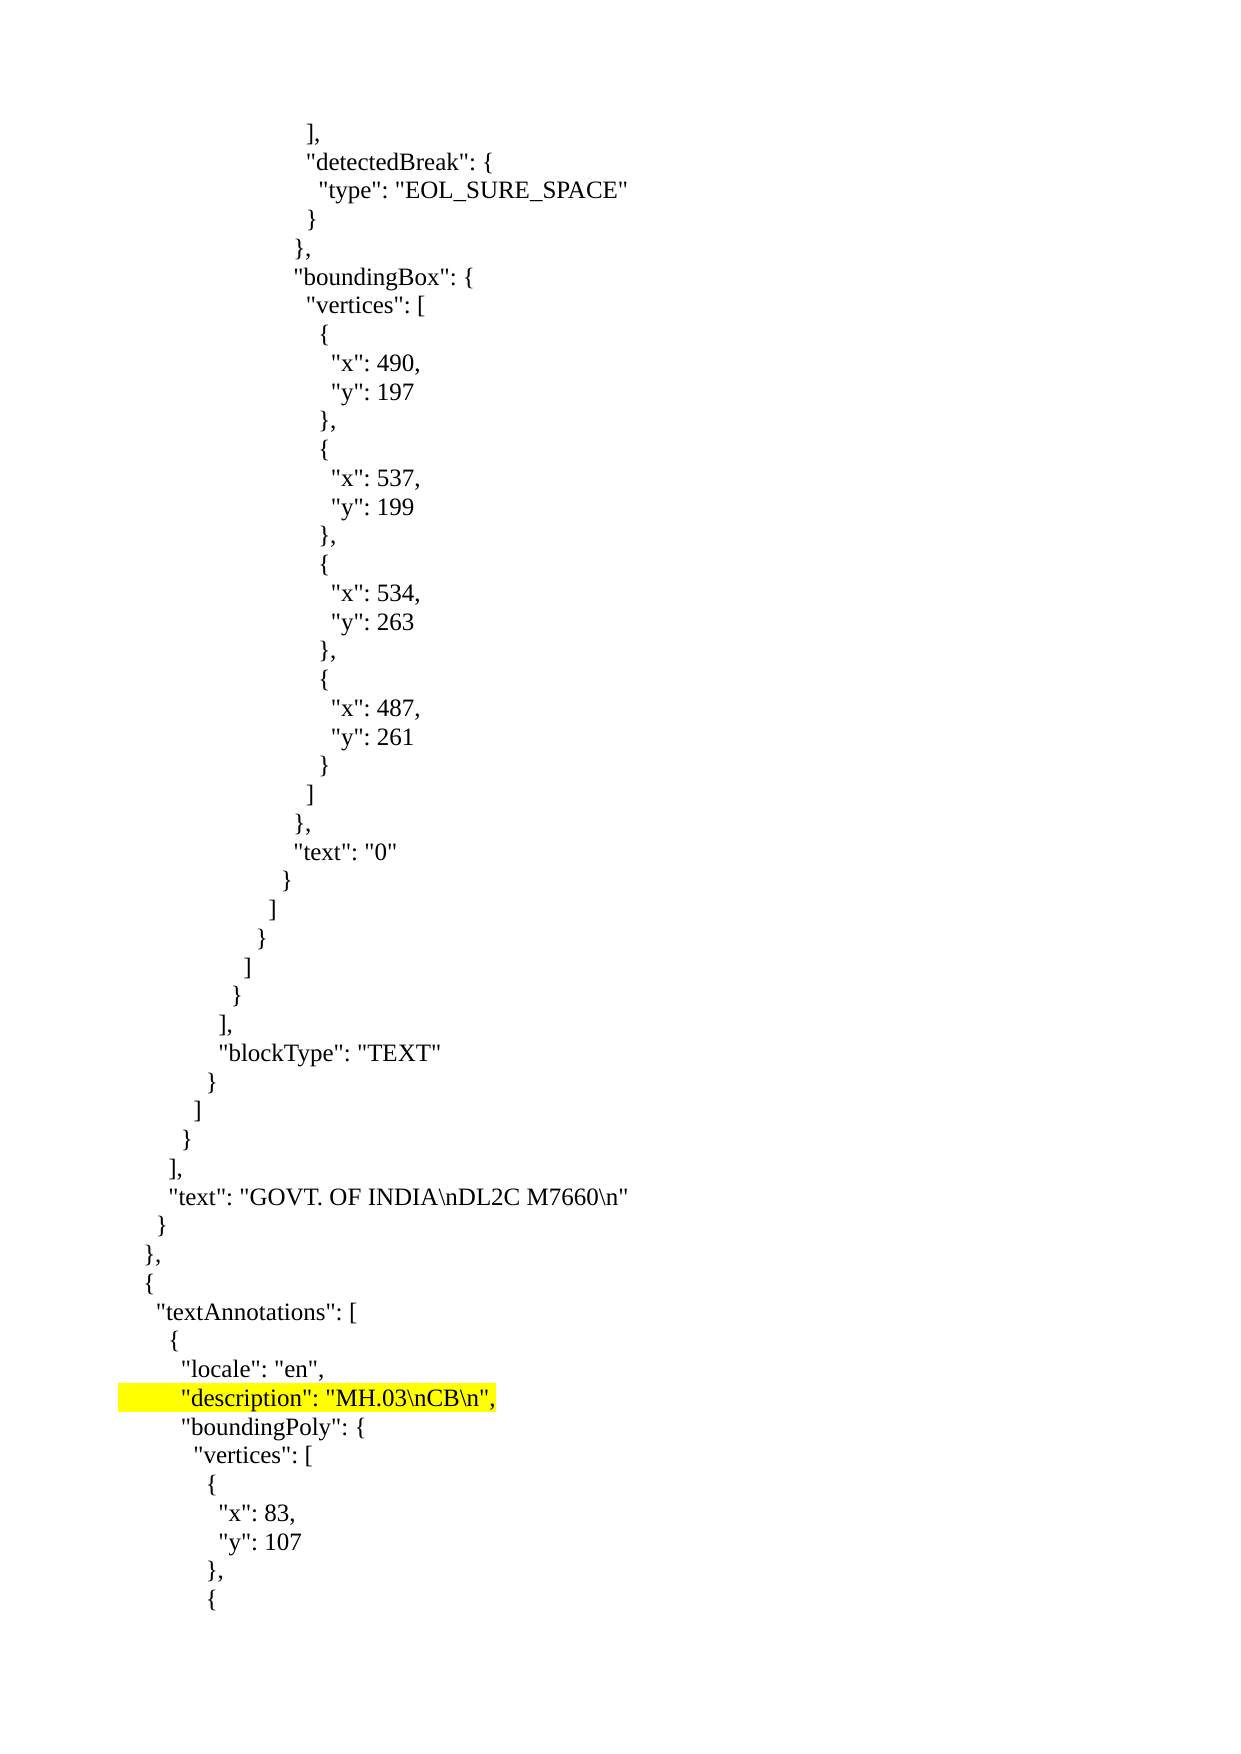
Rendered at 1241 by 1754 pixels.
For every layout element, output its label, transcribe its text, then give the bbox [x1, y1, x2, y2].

text "x": 487, [118, 693, 1122, 722]
text { [118, 319, 1122, 348]
text { [118, 664, 1122, 693]
text { [118, 549, 1122, 578]
text } [118, 1211, 1122, 1239]
text "x": 83, [118, 1498, 1122, 1527]
text ] [118, 779, 1122, 808]
text { [118, 1268, 1122, 1297]
text "y": 107 [118, 1527, 1122, 1556]
text "x": 490, [118, 348, 1122, 377]
text }, [118, 1556, 1122, 1584]
text }, [118, 521, 1122, 549]
text }, [118, 1239, 1122, 1268]
text } [118, 923, 1122, 952]
text "x": 534, [118, 578, 1122, 607]
text "y": 199 [118, 492, 1122, 521]
text "vertices": [ [118, 291, 1122, 319]
text } [118, 751, 1122, 779]
text { [118, 434, 1122, 463]
text "text": "GOVT. OF INDIA\nDL2C M7660\n" [118, 1182, 1122, 1211]
text ], [118, 118, 1122, 147]
text "boundingBox": { [118, 262, 1122, 291]
text "vertices": [ [118, 1441, 1122, 1469]
text ], [118, 1153, 1122, 1182]
text "text": "0" [118, 837, 1122, 866]
text } [118, 981, 1122, 1009]
text ], [118, 1009, 1122, 1038]
text "textAnnotations": [ [118, 1297, 1122, 1326]
text { [118, 1469, 1122, 1498]
text "type": "EOL_SURE_SPACE" [118, 176, 1122, 204]
text { [118, 1326, 1122, 1354]
text } [118, 1067, 1122, 1096]
text } [118, 204, 1122, 233]
text ] [118, 952, 1122, 981]
text "x": 537, [118, 463, 1122, 492]
text } [118, 866, 1122, 894]
text ] [118, 1096, 1122, 1124]
text "y": 197 [118, 377, 1122, 406]
text "boundingPoly": { [118, 1412, 1122, 1441]
text "blockType": "TEXT" [118, 1038, 1122, 1067]
text } [118, 1124, 1122, 1153]
text "locale": "en", [118, 1354, 1122, 1383]
text "y": 261 [118, 722, 1122, 751]
text }, [118, 636, 1122, 664]
text "detectedBreak": { [118, 147, 1122, 176]
text }, [118, 808, 1122, 837]
text }, [118, 406, 1122, 434]
text "y": 263 [118, 607, 1122, 636]
text }, [118, 233, 1122, 262]
text "description": "MH.03\nCB\n", [118, 1383, 1122, 1412]
text { [118, 1584, 1122, 1613]
text ] [118, 894, 1122, 923]
